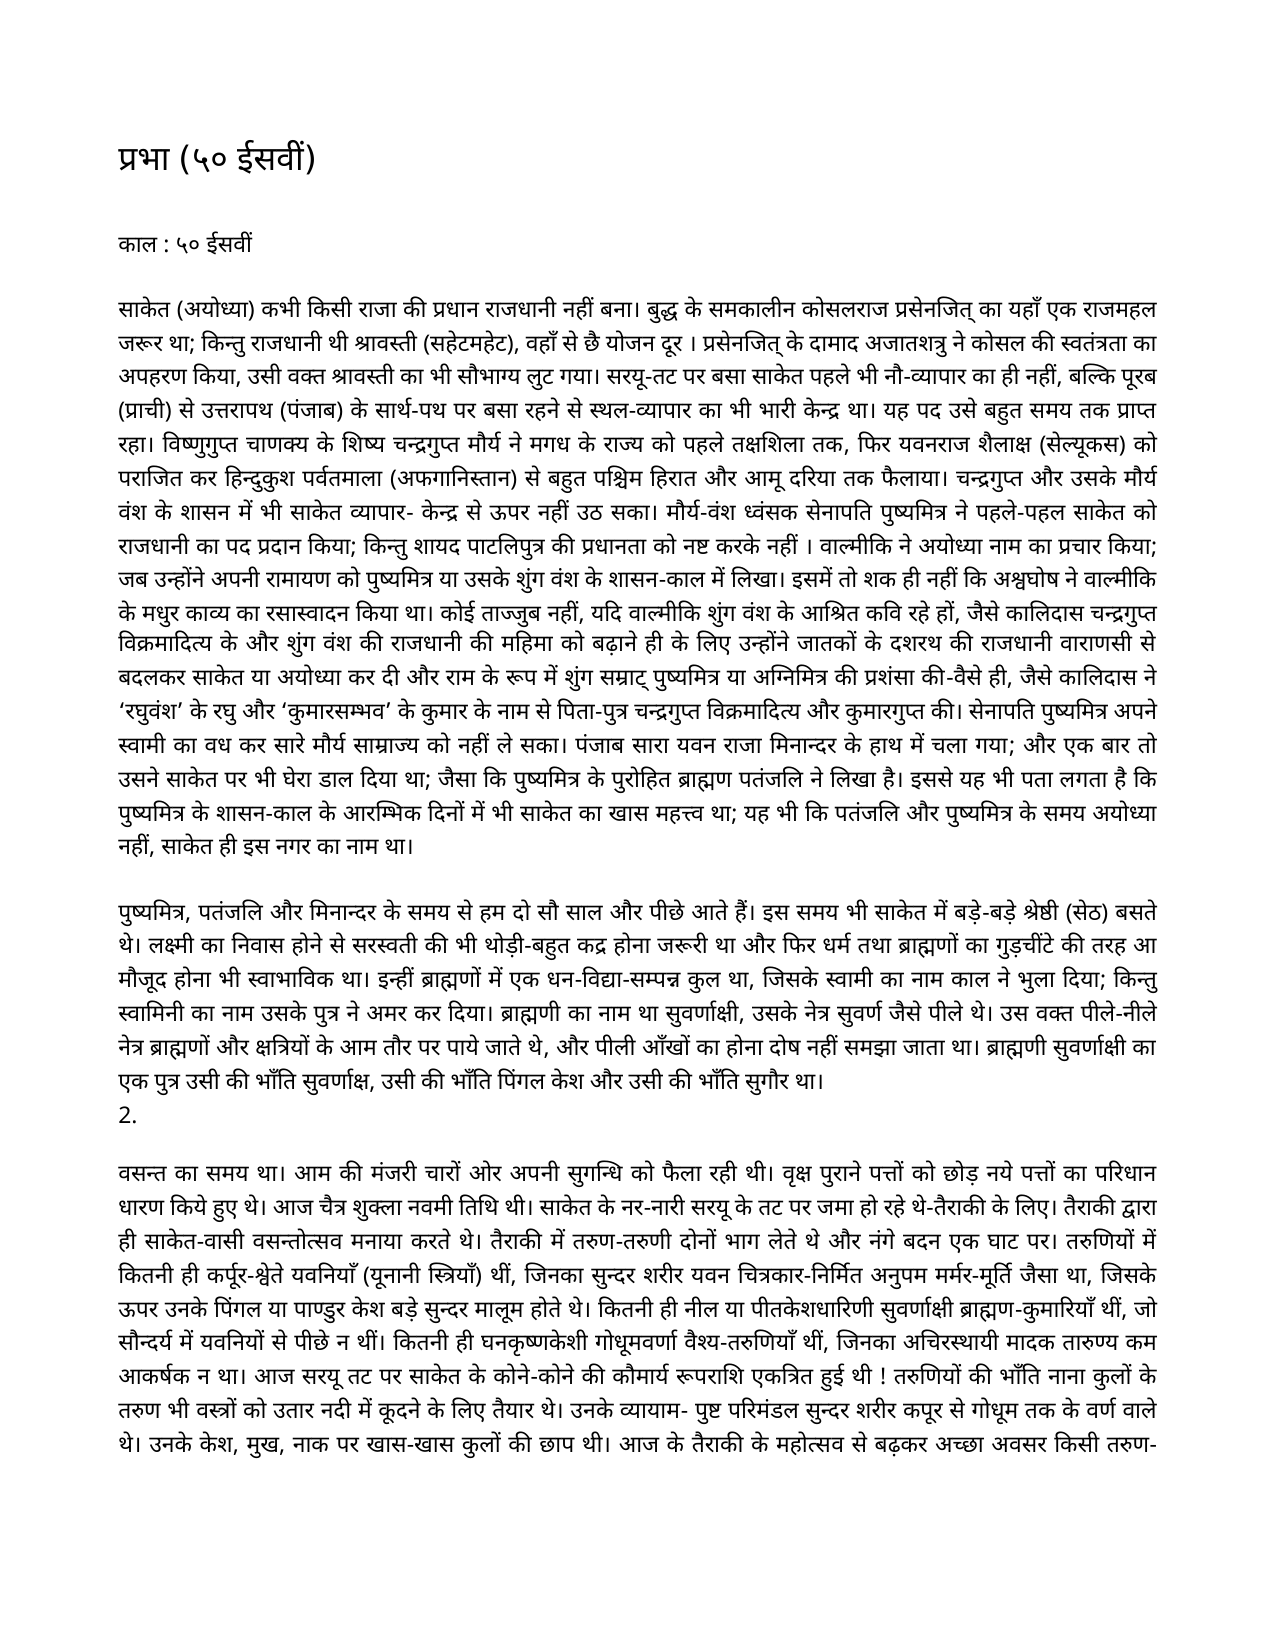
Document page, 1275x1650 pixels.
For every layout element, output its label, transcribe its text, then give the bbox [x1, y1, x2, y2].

text साकेत (अयोध्या) कभी किसी राजा की प्रधान राजधानी नहीं बना। बुद्ध के समकालीन कोसलराज प्रसेनजित् का यहाँ एक राजमहल जरूर था; किन्तु राजधानी थी श्रावस्ती (सहेटमहेट), वहाँ से छै योजन दूर । प्रसेनजित् के दामाद अजातशत्रु ने कोसल की स्वतंत्रता का अपहरण किया, उसी वक्त श्रावस्ती का भी सौभाग्य लुट गया। सरयू-तट पर बसा साकेत पहले भी नौ-व्यापार का ही नहीं, बल्कि पूरब (प्राची) से उत्तरापथ (पंजाब) के सार्थ-पथ पर बसा रहने से स्थल-व्यापार का भी भारी केन्द्र था। यह पद उसे बहुत समय तक प्राप्त रहा। विष्णुगुप्त चाणक्य के शिष्य चन्द्रगुप्त मौर्य ने मगध के राज्य को पहले तक्षशिला तक, फिर यवनराज शैलाक्ष (सेल्यूकस) को पराजित कर हिन्दुकुश पर्वतमाला (अफगानिस्तान) से बहुत पश्चिम हिरात और आमू दरिया तक फैलाया। चन्द्रगुप्त और उसके मौर्य वंश के शासन में भी साकेत व्यापार- केन्द्र से ऊपर नहीं उठ सका। मौर्य-वंश ध्वंसक सेनापति पुष्यमित्र ने पहले-पहल साकेत को राजधानी का पद प्रदान किया; किन्तु शायद पाटलिपुत्र की प्रधानता को नष्ट करके नहीं । वाल्मीकि ने अयोध्या नाम का प्रचार किया; जब उन्होंने अपनी रामायण को पुष्यमित्र या उसके शुंग वंश के शासन-काल में लिखा। इसमें तो शक ही नहीं कि अश्वघोष ने वाल्मीकि के मधुर काव्य का रसास्वादन किया था। कोई ताज्जुब नहीं, यदि वाल्मीकि शुंग वंश के आश्रित कवि रहे हों, जैसे कालिदास चन्द्रगुप्त विक्रमादित्य के और शुंग वंश की राजधानी की महिमा को बढ़ाने ही के लिए उन्होंने जातकों के दशरथ की राजधानी वाराणसी से बदलकर साकेत या अयोध्या कर दी और राम के रूप में शुंग सम्राट् पुष्यमित्र या अग्निमित्र की प्रशंसा की-वैसे ही, जैसे कालिदास ने ‘रघुवंश’ के रघु और ‘कुमारसम्भव’ के कुमार के नाम से पिता-पुत्र चन्द्रगुप्त विक्रमादित्य और कुमारगुप्त की। सेनापति पुष्यमित्र अपने स्वामी का वध कर सारे मौर्य साम्राज्य को नहीं ले सका। पंजाब सारा यवन राजा मिनान्दर के हाथ में चला गया; और एक बार तो उसने साकेत पर भी घेरा डाल दिया था; जैसा कि पुष्यमित्र के पुरोहित ब्राह्मण पतंजलि ने लिखा है। इससे यह भी पता लगता है कि पुष्यमित्र के शासन-काल के आरम्भिक दिनों में भी साकेत का खास महत्त्व था; यह भी कि पतंजलि और पुष्यमित्र के समय अयोध्या नहीं, साकेत ही इस नगर का नाम था। [118, 293, 1157, 864]
text काल : ५० ईसवीं [118, 227, 1157, 261]
text 2. [118, 1098, 1157, 1130]
text पुष्यमित्र, पतंजलि और मिनान्दर के समय से हम दो सौ साल और पीछे आते हैं। इस समय भी साकेत में बड़े-बड़े श्रेष्ठी (सेठ) बसते थे। लक्ष्मी का निवास होने से सरस्वती की भी थोड़ी-बहुत कद्र होना जरूरी था और फिर धर्म तथा ब्राह्मणों का गुड़चींटे की तरह आ मौजूद होना भी स्वाभाविक था। इन्हीं ब्राह्मणों में एक धन-विद्या-सम्पन्न कुल था, जिसके स्वामी का नाम काल ने भुला दिया; किन्तु स्वामिनी का नाम उसके पुत्र ने अमर कर दिया। ब्राह्मणी का नाम था सुवर्णाक्षी, उसके नेत्र सुवर्ण जैसे पीले थे। उस वक्त पीले-नीले नेत्र ब्राह्मणों और क्षत्रियों के आम तौर पर पाये जाते थे, और पीली आँखों का होना दोष नहीं समझा जाता था। ब्राह्मणी सुवर्णाक्षी का एक पुत्र उसी की भाँति सुवर्णाक्ष, उसी की भाँति पिंगल केश और उसी की भाँति सुगौर था। [118, 895, 1157, 1098]
text वसन्त का समय था। आम की मंजरी चारों ओर अपनी सुगन्धि को फैला रही थी। वृक्ष पुराने पत्तों को छोड़ नये पत्तों का परिधान धारण किये हुए थे। आज चैत्र शुक्ला नवमी तिथि थी। साकेत के नर-नारी सरयू के तट पर जमा हो रहे थे-तैराकी के लिए। तैराकी द्वारा ही साकेत-वासी वसन्तोत्सव मनाया करते थे। तैराकी में तरुण-तरुणी दोनों भाग लेते थे और नंगे बदन एक घाट पर। तरुणियों में कितनी ही कर्पूर-श्वेते यवनियाँ (यूनानी स्त्रियाँ) थीं, जिनका सुन्दर शरीर यवन चित्रकार-निर्मित अनुपम मर्मर-मूर्ति जैसा था, जिसके ऊपर उनके पिंगल या पाण्डुर केश बड़े सुन्दर मालूम होते थे। कितनी ही नील या पीतकेशधारिणी सुवर्णाक्षी ब्राह्मण-कुमारियाँ थीं, जो सौन्दर्य में यवनियों से पीछे न थीं। कितनी ही घनकृष्णकेशी गोधूमवर्णा वैश्य-तरुणियाँ थीं, जिनका अचिरस्थायी मादक तारुण्य कम आकर्षक न था। आज सरयू तट पर साकेत के कोने-कोने की कौमार्य रूपराशि एकत्रित हुई थी ! तरुणियों की भाँति नाना कुलों के तरुण भी वस्त्रों को उतार नदी में कूदने के लिए तैयार थे। उनके व्यायाम- पुष्ट परिमंडल सुन्दर शरीर कपूर से गोधूम तक के वर्ण वाले थे। उनके केश, मुख, नाक पर खास-खास कुलों की छाप थी। आज के तैराकी के महोत्सव से बढ़कर अच्छा अवसर किसी तरुण- [118, 1161, 1157, 1462]
subtitle प्रभा (५० ईसवीं) [118, 139, 1157, 184]
